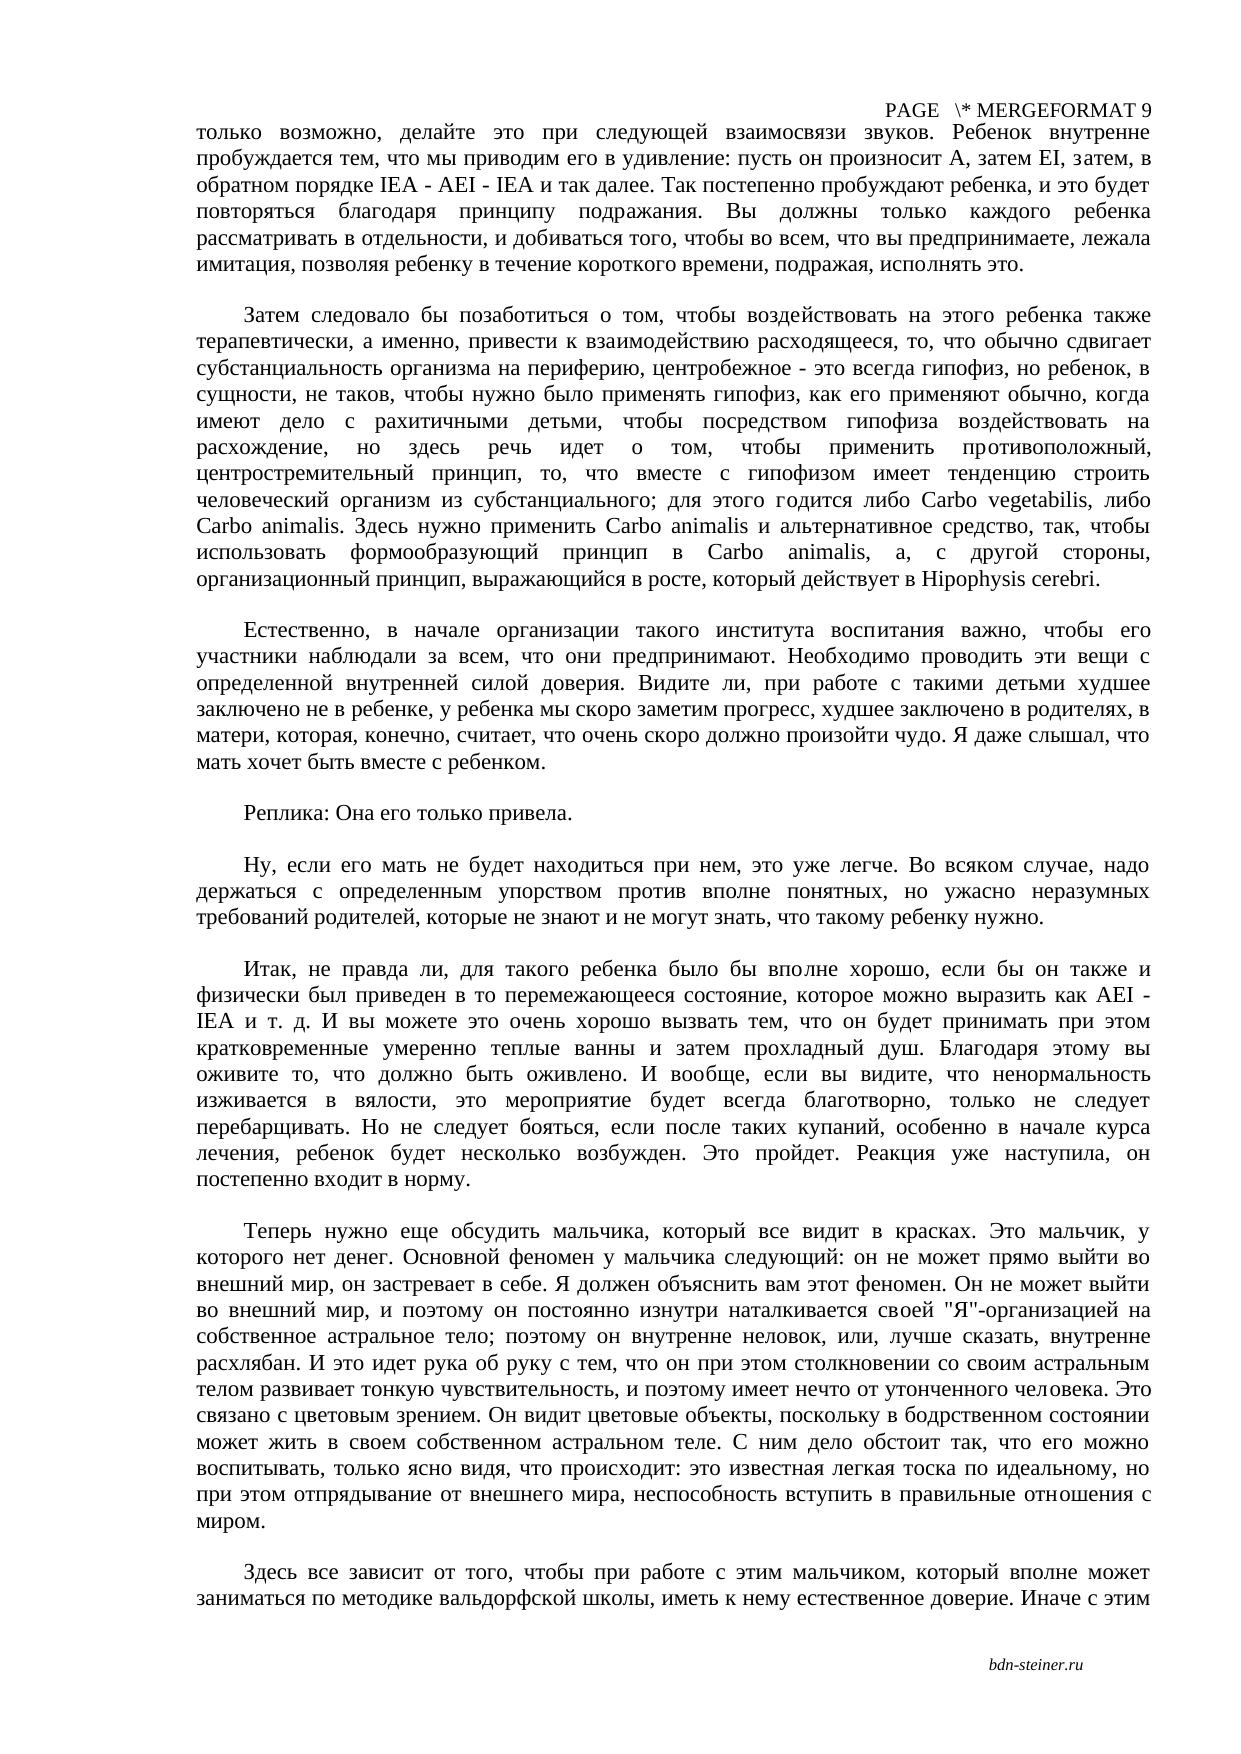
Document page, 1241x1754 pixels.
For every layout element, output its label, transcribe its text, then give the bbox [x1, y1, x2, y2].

text только возможно, делайте это при следующей взаимосвязи звуков. Ребенок внутренне пробуждается тем, что мы приводим его в удивление: пусть он произносит А, затем EI, затем, в обратном порядке IEA - AEI - IEA и так далее. Так постепенно пробуждают ребенка, и это будет повторяться благодаря принципу подражания. Вы должны только каждого ребенка рассматривать в отдельности, и добиваться того, чтобы во всем, что вы предпринимаете, лежала имитация, позволяя ребенку в течение короткого времени, подражая, исполнять это. [196, 118, 1152, 276]
text Естественно, в начале организации такого института воспитания важно, чтобы его участники наблюдали за всем, что они предпринимают. Необходимо проводить эти вещи с определенной внутренней силой доверия. Видите ли, при работе с такими детьми худшее заключено не в ребенке, у ребенка мы скоро заметим прогресс, худшее заключено в родителях, в матери, которая, конечно, считает, что очень скоро должно произойти чудо. Я даже слышал, что мать хочет быть вместе с ребенком. [196, 616, 1152, 774]
text Затем следовало бы позаботиться о том, чтобы воздействовать на этого ребенка также терапевтически, а именно, привести к взаимодействию расходящееся, то, что обычно сдвигает субстанциальность организма на периферию, центробежное - это всегда гипофиз, но ребенок, в сущности, не таков, чтобы нужно было применять гипофиз, как его применяют обычно, когда имеют дело с рахитичными детьми, чтобы посредством гипофиза воздействовать на расхождение, но здесь речь идет о том, чтобы применить противоположный, центростремительный принцип, то, что вместе с гипофизом имеет тенденцию строить человеческий организм из субстанциального; для этого годится либо Carbo vegetabilis, либо Carbo animalis. Здесь нужно применить Carbo animalis и альтернативное средство, так, чтобы использовать формообразующий принцип в Carbo animalis, a, с другой стороны, организационный принцип, выражающийся в росте, который действует в Hipophysis cerebri. [196, 301, 1152, 591]
text Теперь нужно еще обсудить мальчика, который все видит в красках. Это мальчик, у которого нет денег. Основной феномен у мальчика следующий: он не может прямо выйти во внешний мир, он застревает в себе. Я должен объяснить вам этот феномен. Он не может выйти во внешний мир, и поэтому он постоянно изнутри наталкивается своей "Я"-организацией на собственное астральное тело; поэтому он внутренне неловок, или, лучше сказать, внутренне расхлябан. И это идет рука об руку с тем, что он при этом столкновении со своим астральным телом развивает тонкую чувствительность, и поэтому имеет нечто от утонченного человека. Это связано с цветовым зрением. Он видит цветовые объекты, поскольку в бодрственном состоянии может жить в своем собственном астральном теле. С ним дело обстоит так, что его можно воспитывать, только ясно видя, что происходит: это известная легкая тоска по идеальному, но при этом отпрядывание от внешнего мира, неспособность вступить в правильные отношения с миром. [196, 1217, 1152, 1533]
text Итак, не правда ли, для такого ребенка было бы вполне хорошо, если бы он также и физически был приведен в то перемежающееся состояние, которое можно выразить как AEI - IEA и т. д. И вы можете это очень хорошо вызвать тем, что он будет принимать при этом кратковременные умеренно теплые ванны и затем прохладный душ. Благодаря этому вы оживите то, что должно быть оживлено. И вообще, если вы видите, что ненормальность изживается в вялости, это мероприятие будет всегда благотворно, только не следует перебарщивать. Но не следует бояться, если после таких купаний, особенно в начале курса лечения, ребенок будет несколько возбужден. Это пройдет. Реакция уже наступила, он постепенно входит в норму. [196, 955, 1152, 1192]
text Реплика: Она его только привела. [196, 799, 1152, 826]
text Ну, если его мать не будет находиться при нем, это уже легче. Во всяком случае, надо держаться с определенным упорством против вполне понятных, но ужасно неразумных требований родителей, которые не знают и не могут знать, что такому ребенку нужно. [196, 851, 1152, 930]
text Здесь все зависит от того, чтобы при работе с этим мальчиком, который вполне может заниматься по методике вальдорфской школы, иметь к нему естественное доверие. Иначе с этим [196, 1558, 1152, 1611]
